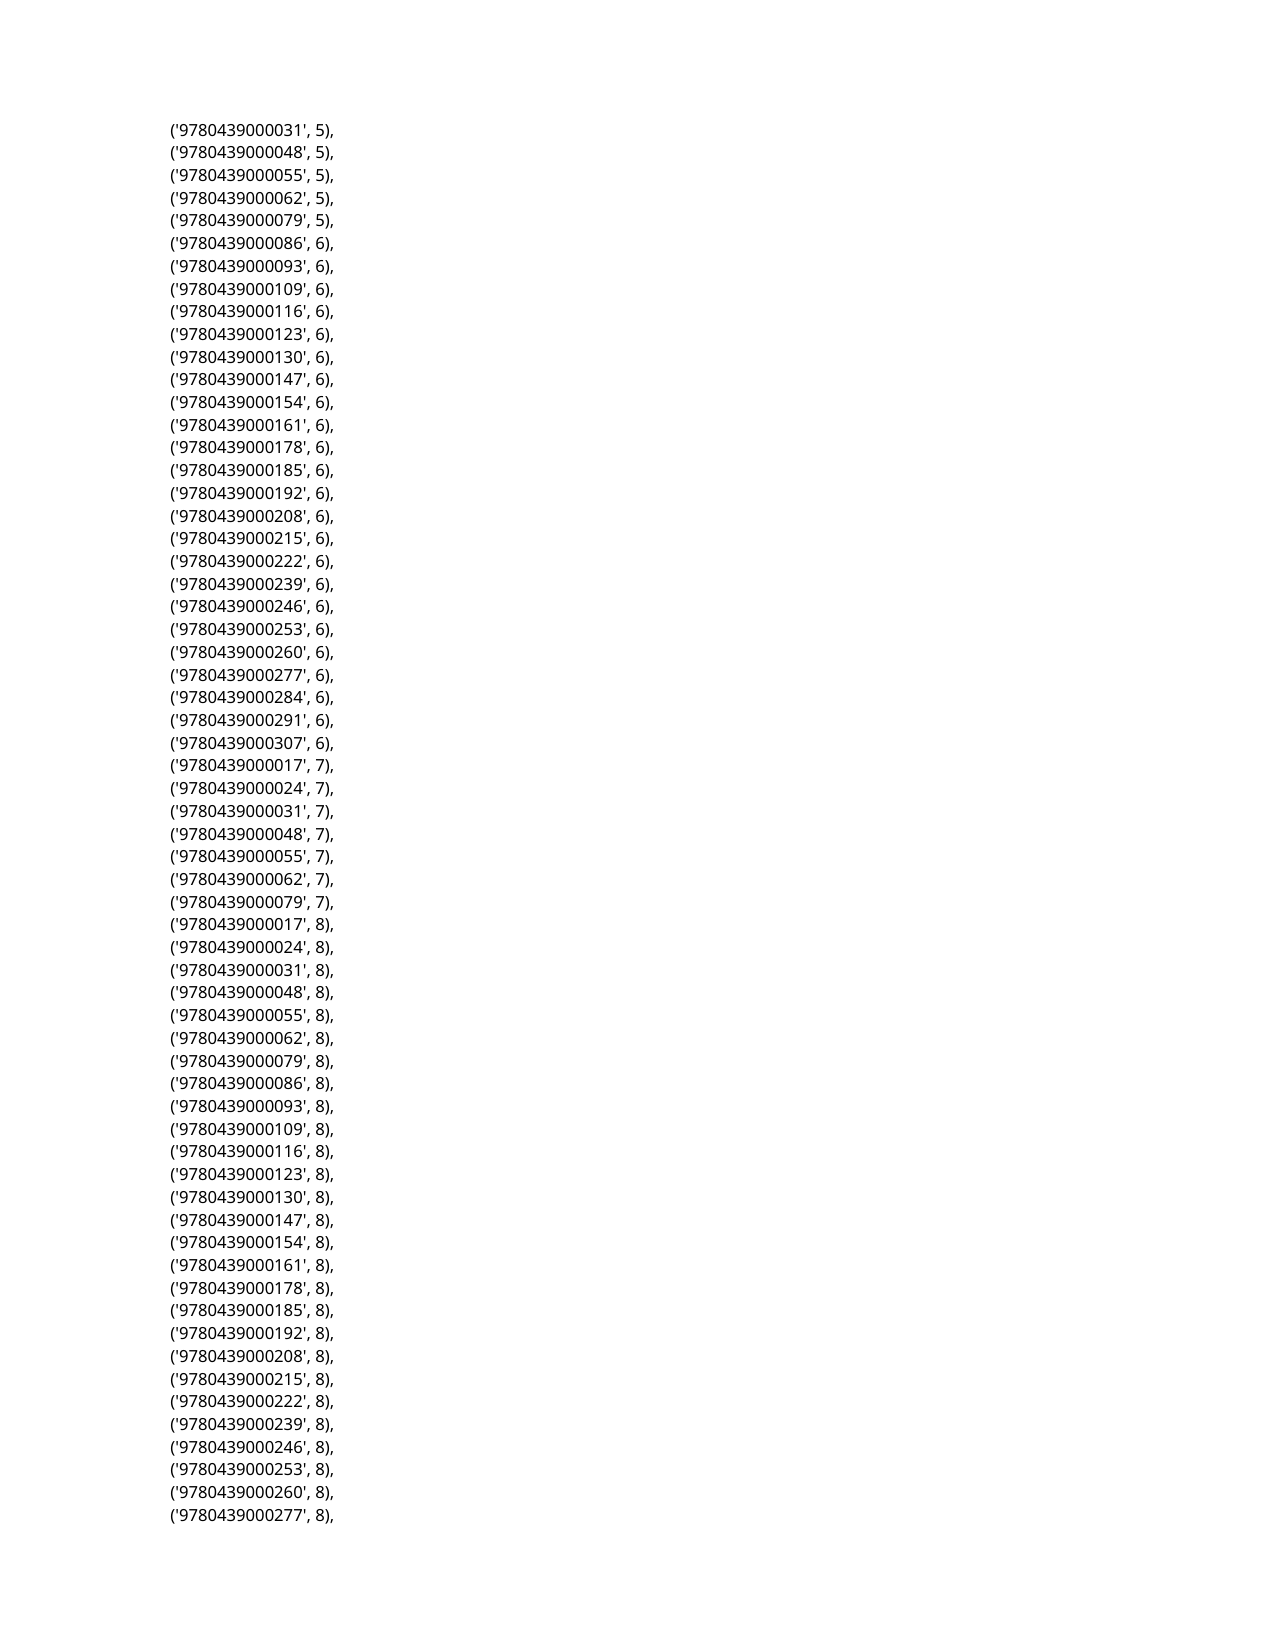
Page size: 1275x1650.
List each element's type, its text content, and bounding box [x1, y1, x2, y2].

text ('9780439000093', 8), [118, 1094, 1157, 1117]
text ('9780439000147', 8), [118, 1208, 1157, 1231]
text ('9780439000147', 6), [118, 368, 1157, 391]
text ('9780439000055', 8), [118, 1004, 1157, 1026]
text ('9780439000154', 8), [118, 1231, 1157, 1253]
text ('9780439000031', 5), [118, 118, 1157, 141]
text ('9780439000178', 6), [118, 436, 1157, 459]
text ('9780439000130', 6), [118, 345, 1157, 368]
text ('9780439000192', 6), [118, 481, 1157, 504]
text ('9780439000048', 7), [118, 822, 1157, 845]
text ('9780439000055', 7), [118, 845, 1157, 867]
text ('9780439000246', 8), [118, 1435, 1157, 1458]
text ('9780439000215', 8), [118, 1367, 1157, 1390]
text ('9780439000031', 7), [118, 799, 1157, 822]
text ('9780439000109', 6), [118, 277, 1157, 300]
text ('9780439000222', 6), [118, 549, 1157, 572]
text ('9780439000185', 6), [118, 459, 1157, 481]
text ('9780439000253', 8), [118, 1458, 1157, 1481]
text ('9780439000062', 8), [118, 1026, 1157, 1049]
text ('9780439000130', 8), [118, 1185, 1157, 1208]
text ('9780439000109', 8), [118, 1117, 1157, 1140]
text ('9780439000284', 6), [118, 686, 1157, 708]
text ('9780439000215', 6), [118, 527, 1157, 549]
text ('9780439000123', 8), [118, 1163, 1157, 1185]
text ('9780439000246', 6), [118, 595, 1157, 618]
text ('9780439000239', 8), [118, 1412, 1157, 1435]
text ('9780439000093', 6), [118, 254, 1157, 277]
text ('9780439000178', 8), [118, 1276, 1157, 1299]
text ('9780439000192', 8), [118, 1322, 1157, 1344]
text ('9780439000277', 8), [118, 1503, 1157, 1526]
text ('9780439000291', 6), [118, 708, 1157, 731]
text ('9780439000062', 5), [118, 186, 1157, 209]
text ('9780439000055', 5), [118, 163, 1157, 186]
text ('9780439000116', 6), [118, 300, 1157, 322]
text ('9780439000161', 8), [118, 1253, 1157, 1276]
text ('9780439000024', 7), [118, 777, 1157, 799]
text ('9780439000239', 6), [118, 572, 1157, 595]
text ('9780439000307', 6), [118, 731, 1157, 754]
text ('9780439000185', 8), [118, 1299, 1157, 1322]
text ('9780439000017', 8), [118, 913, 1157, 936]
text ('9780439000253', 6), [118, 618, 1157, 640]
text ('9780439000031', 8), [118, 958, 1157, 981]
text ('9780439000222', 8), [118, 1390, 1157, 1412]
text ('9780439000161', 6), [118, 413, 1157, 436]
text ('9780439000062', 7), [118, 867, 1157, 890]
text ('9780439000024', 8), [118, 936, 1157, 958]
text ('9780439000277', 6), [118, 663, 1157, 686]
text ('9780439000086', 6), [118, 232, 1157, 254]
text ('9780439000208', 6), [118, 504, 1157, 527]
text ('9780439000260', 8), [118, 1481, 1157, 1503]
text ('9780439000048', 5), [118, 141, 1157, 163]
text ('9780439000208', 8), [118, 1344, 1157, 1367]
text ('9780439000079', 8), [118, 1049, 1157, 1072]
text ('9780439000048', 8), [118, 981, 1157, 1004]
text ('9780439000079', 7), [118, 890, 1157, 913]
text ('9780439000079', 5), [118, 209, 1157, 232]
text ('9780439000260', 6), [118, 640, 1157, 663]
text ('9780439000154', 6), [118, 391, 1157, 413]
text ('9780439000116', 8), [118, 1140, 1157, 1163]
text ('9780439000017', 7), [118, 754, 1157, 777]
text ('9780439000086', 8), [118, 1072, 1157, 1094]
text ('9780439000123', 6), [118, 322, 1157, 345]
